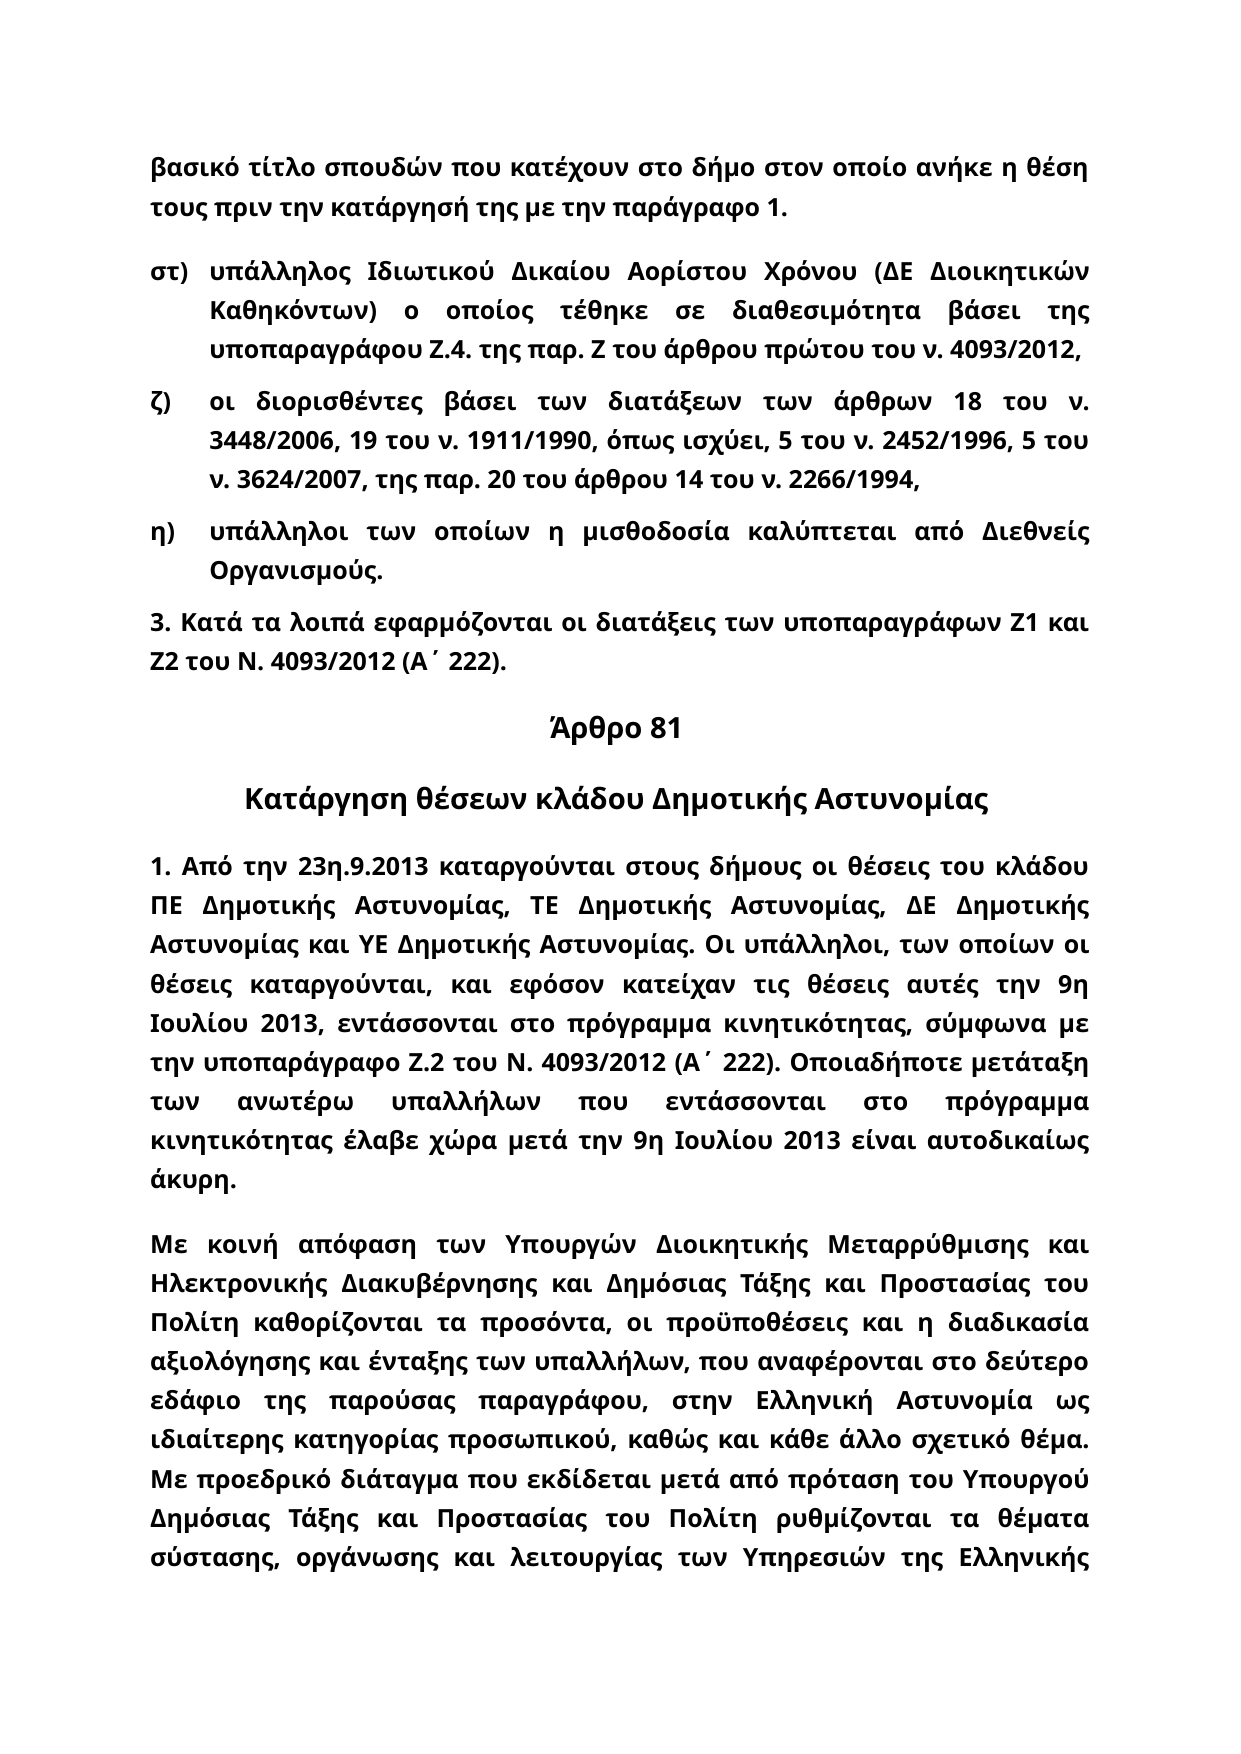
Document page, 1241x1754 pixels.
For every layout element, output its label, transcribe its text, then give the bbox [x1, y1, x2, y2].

list ζ) οι διορισθέντες βάσει των διατάξεων των άρθρων 18 του ν. 3448/2006, 19 του ν. 1911/1990, όπως ισχύει, 5 του ν. 2452/1996, 5 του ν. 3624/2007, της παρ. 20 του άρθρου 14 του ν. 2266/1994, [150, 383, 1090, 496]
text βασικό τίτλο σπουδών που κατέχουν στο δήμο στον οποίο ανήκε η θέση τους πριν την κατάργησή της με την παράγραφο 1. [150, 150, 1090, 223]
subtitle Άρθρο 81 [150, 707, 1090, 747]
text 3. Κατά τα λοιπά εφαρμόζονται οι διατάξεις των υποπαραγράφων Ζ1 και Ζ2 του Ν. 4093/2012 (Α΄ 222). [150, 604, 1090, 677]
text 1. Από την 23η.9.2013 καταργούνται στους δήμους οι θέσεις του κλάδου ΠΕ Δημοτικής Αστυνομίας, ΤΕ Δημοτικής Αστυνομίας, ΔΕ Δημοτικής Αστυνομίας και ΥΕ Δημοτικής Αστυνομίας. Οι υπάλληλοι, των οποίων οι θέσεις καταργούνται, και εφόσον κατείχαν τις θέσεις αυτές την 9η Ιουλίου 2013, εντάσσονται στο πρόγραμμα κινητικότητας, σύμφωνα με την υποπαράγραφο Ζ.2 του Ν. 4093/2012 (Α΄ 222). Οποιαδήποτε μετάταξη των ανωτέρω υπαλλήλων που εντάσσονται στο πρόγραμμα κινητικότητας έλαβε χώρα μετά την 9η Ιουλίου 2013 είναι αυτοδικαίως άκυρη. [150, 849, 1090, 1196]
list στ) υπάλληλος Ιδιωτικού Δικαίου Αορίστου Χρόνου (ΔΕ Διοικητικών Καθηκόντων) ο οποίος τέθηκε σε διαθεσιμότητα βάσει της υποπαραγράφου Ζ.4. της παρ. Ζ του άρθρου πρώτου του ν. 4093/2012, [150, 253, 1090, 366]
text Με κοινή απόφαση των Υπουργών Διοικητικής Μεταρρύθμισης και Ηλεκτρονικής Διακυβέρνησης και Δημόσιας Τάξης και Προστασίας του Πολίτη καθορίζονται τα προσόντα, οι προϋποθέσεις και η διαδικασία αξιολόγησης και ένταξης των υπαλλήλων, που αναφέρονται στο δεύτερο εδάφιο της παρούσας παραγράφου, στην Ελληνική Αστυνομία ως ιδιαίτερης κατηγορίας προσωπικού, καθώς και κάθε άλλο σχετικό θέμα. Με προεδρικό διάταγμα που εκδίδεται μετά από πρόταση του Υπουργού Δημόσιας Τάξης και Προστασίας του Πολίτη ρυθμίζονται τα θέματα σύστασης, οργάνωσης και λειτουργίας των Υπηρεσιών της Ελληνικής [150, 1226, 1090, 1574]
list η) υπάλληλοι των οποίων η μισθοδοσία καλύπτεται από Διεθνείς Οργανισμούς. [150, 513, 1090, 587]
subtitle Κατάργηση θέσεων κλάδου Δημοτικής Αστυνομίας [150, 778, 1090, 818]
